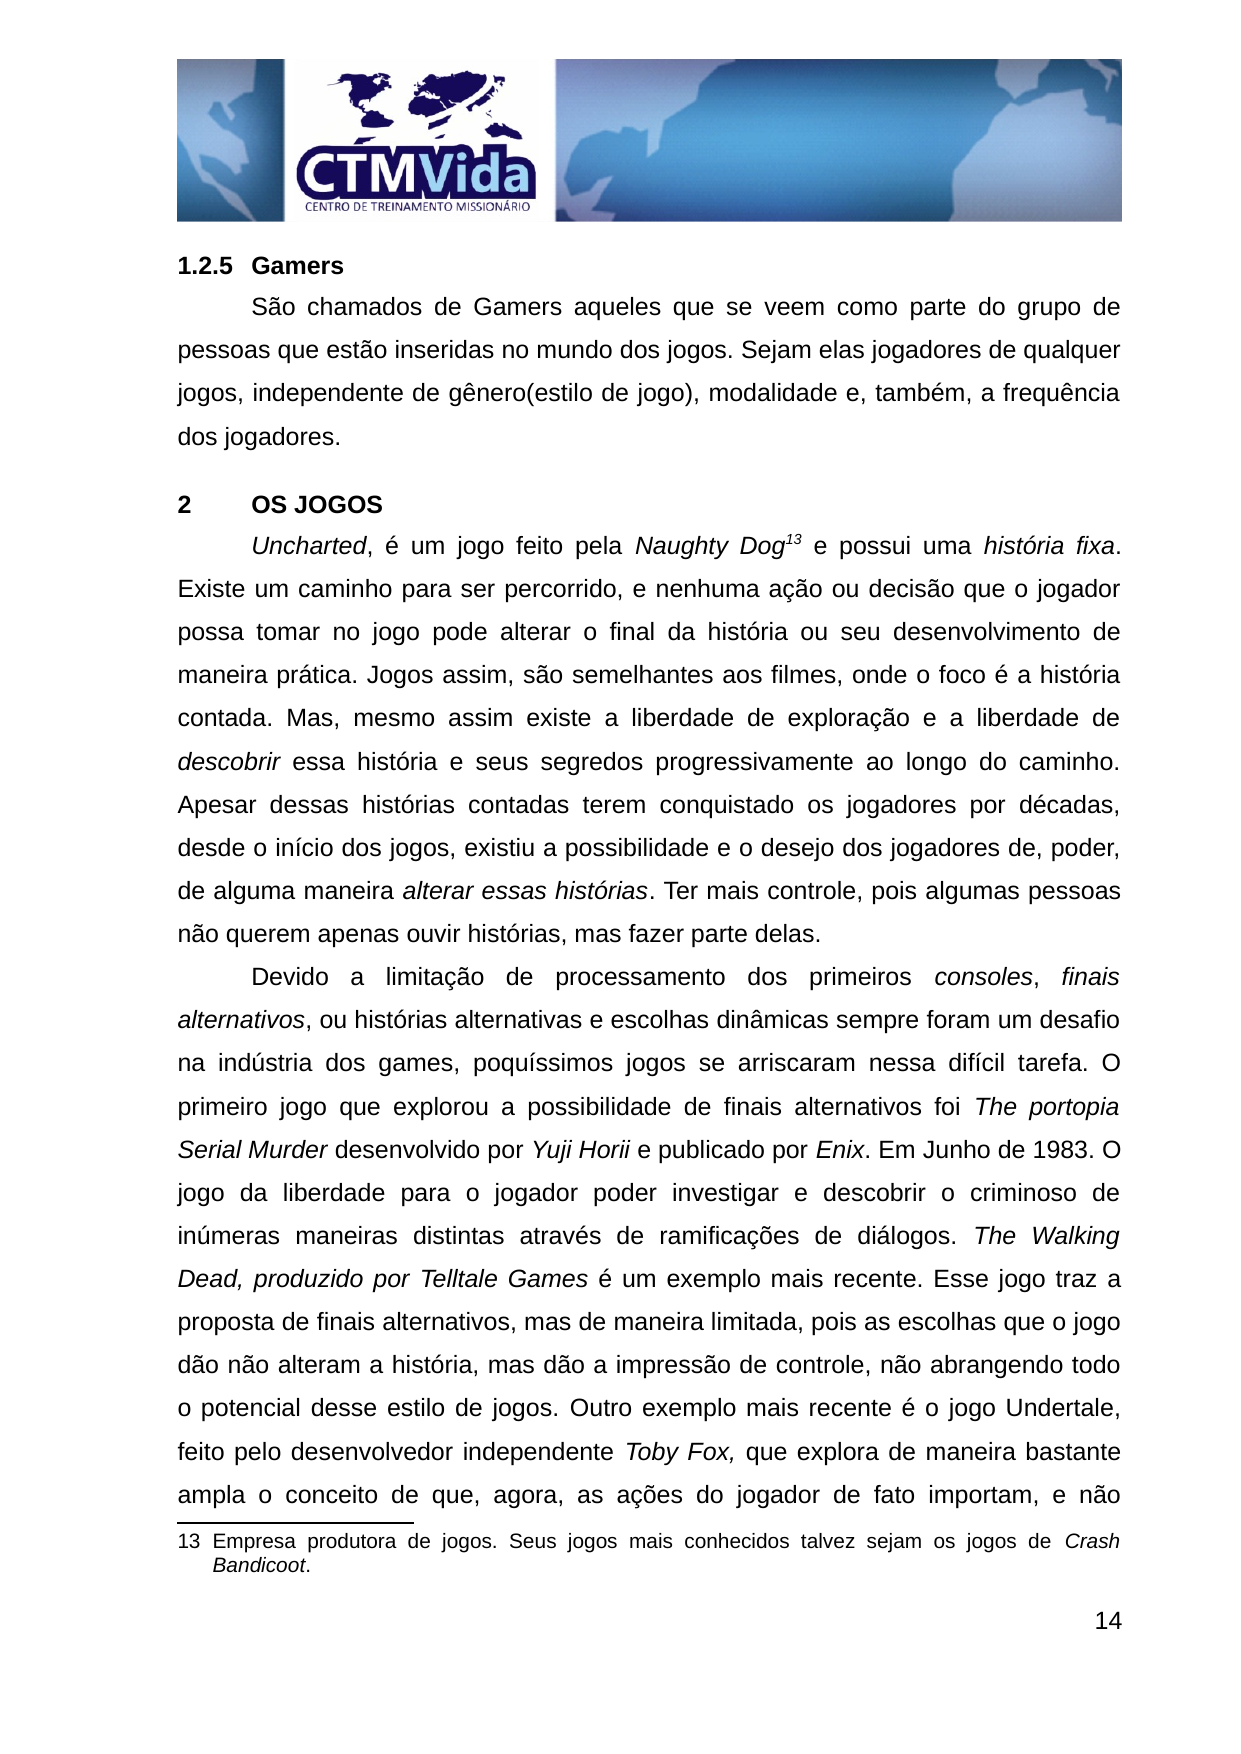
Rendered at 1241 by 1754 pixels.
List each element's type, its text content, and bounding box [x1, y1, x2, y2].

subtitle 1.2.5 Gamers [177, 251, 1122, 280]
picture [177, 59, 1122, 222]
text Devido a limitação de processamento dos primeiros consoles, finais alternativos, ou histórias alternativas e escolhas dinâmicas sempre foram um desafio na indústria dos games, poquíssimos jogos se arriscaram nessa difícil tarefa. O primeiro jogo que explorou a possibilidade de finais alternativos foi The portopia Serial Murder desenvolvido por Yuji Horii e publicado por Enix. Em Junho de 1983. O jogo da liberdade para o jogador poder investigar e descobrir o criminoso de inúmeras maneiras distintas através de ramificações de diálogos. The Walking Dead, produzido por Telltale Games é um exemplo mais recente. Esse jogo traz a proposta de finais alternativos, mas de maneira limitada, pois as escolhas que o jogo dão não alteram a história, mas dão a impressão de controle, não abrangendo todo o potencial desse estilo de jogos. Outro exemplo mais recente é o jogo Undertale, feito pelo desenvolvedor independente Toby Fox, que explora de maneira bastante ampla o conceito de que, agora, as ações do jogador de fato importam, e não [177, 962, 1122, 1508]
subtitle 2 Os jogos [177, 490, 1122, 518]
text Empresa produtora de jogos. Seus jogos mais conhecidos talvez sejam os jogos de Crash Bandicoot. [177, 1529, 1122, 1577]
text Uncharted, é um jogo feito pela Naughty Dog e possui uma história fixa. Existe um caminho para ser percorrido, e nenhuma ação ou decisão que o jogador possa tomar no jogo pode alterar o final da história ou seu desenvolvimento de maneira prática. Jogos assim, são semelhantes aos filmes, onde o foco é a história contada. Mas, mesmo assim existe a liberdade de exploração e a liberdade de descobrir essa história e seus segredos progressivamente ao longo do caminho. Apesar dessas histórias contadas terem conquistado os jogadores por décadas, desde o início dos jogos, existiu a possibilidade e o desejo dos jogadores de, poder, de alguma maneira alterar essas histórias. Ter mais controle, pois algumas pessoas não querem apenas ouvir histórias, mas fazer parte delas. [177, 531, 1122, 948]
text São chamados de Gamers aqueles que se veem como parte do grupo de pessoas que estão inseridas no mundo dos jogos. Sejam elas jogadores de qualquer jogos, independente de gênero(estilo de jogo), modalidade e, também, a frequência dos jogadores. [177, 292, 1122, 450]
